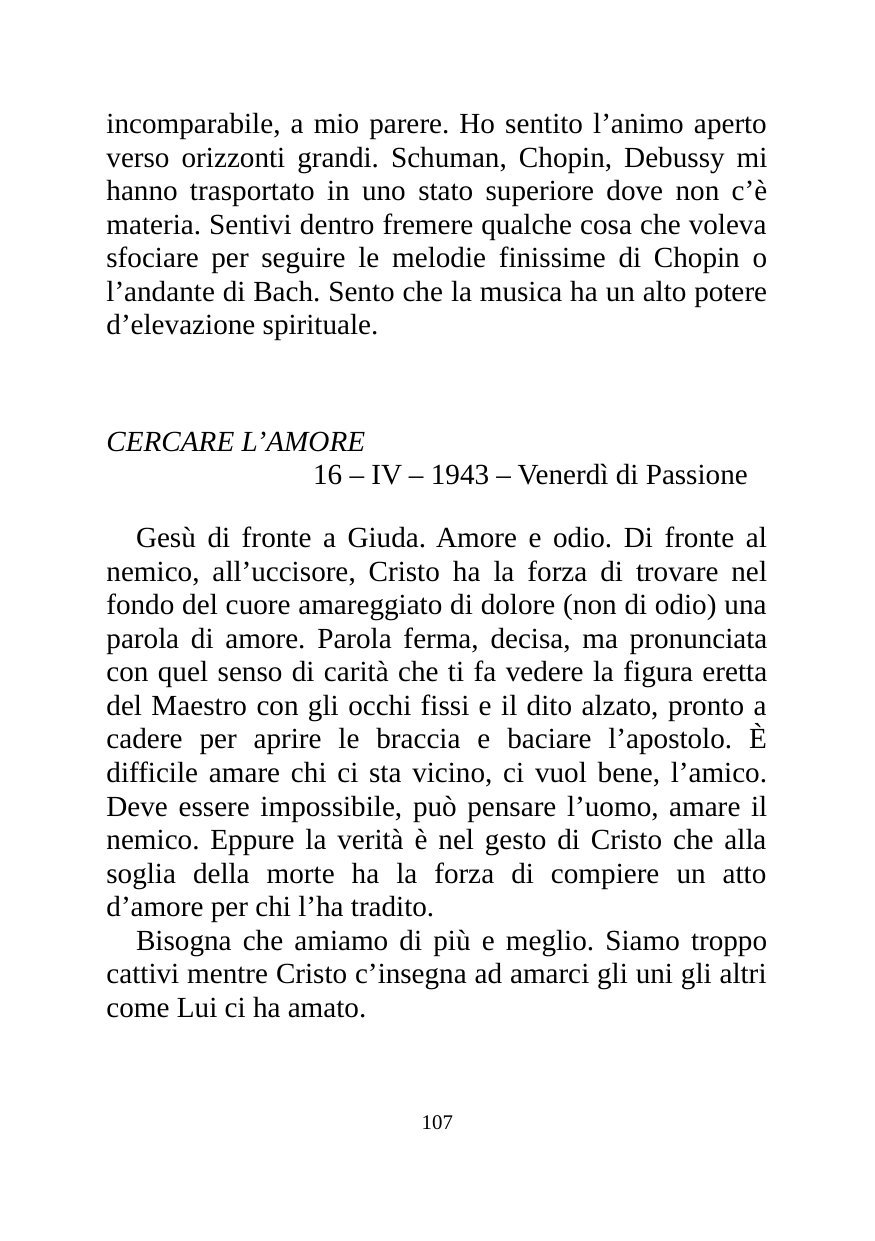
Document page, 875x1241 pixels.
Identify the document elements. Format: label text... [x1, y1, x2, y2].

text Bisogna che amiamo di più e meglio. Siamo troppo cattivi mentre Cristo c’insegna ad amarci gli uni gli altri come Lui ci ha amato. [106, 923, 768, 1023]
text Gesù di fronte a Giuda. Amore e odio. Di fronte al nemico, all’uccisore, Cristo ha la forza di trovare nel fondo del cuore amareggiato di dolore (non di odio) una parola di amore. Parola ferma, decisa, ma pronunciata con quel senso di carità che ti fa vedere la figura eretta del Maestro con gli occhi fissi e il dito alzato, pronto a cadere per aprire le braccia e baciare l’apostolo. È difficile amare chi ci sta vicino, ci vuol bene, l’amico. Deve essere impossibile, può pensare l’uomo, amare il nemico. Eppure la verità è nel gesto di Cristo che alla soglia della morte ha la forza di compiere un atto d’amore per chi l’ha tradito. [106, 520, 768, 923]
text incomparabile, a mio parere. Ho sentito l’animo aperto verso orizzonti grandi. Schuman, Chopin, Debussy mi hanno trasportato in uno stato superiore dove non c’è materia. Sentivi dentro fremere qualche cosa che voleva sfociare per seguire le melodie finissime di Chopin o l’andante di Bach. Sento che la musica ha un alto potere d’elevazione spirituale. [106, 106, 768, 341]
subtitle CERCARE L’AMORE 16 – IV – 1943 – Venerdì di Passione [106, 424, 768, 491]
